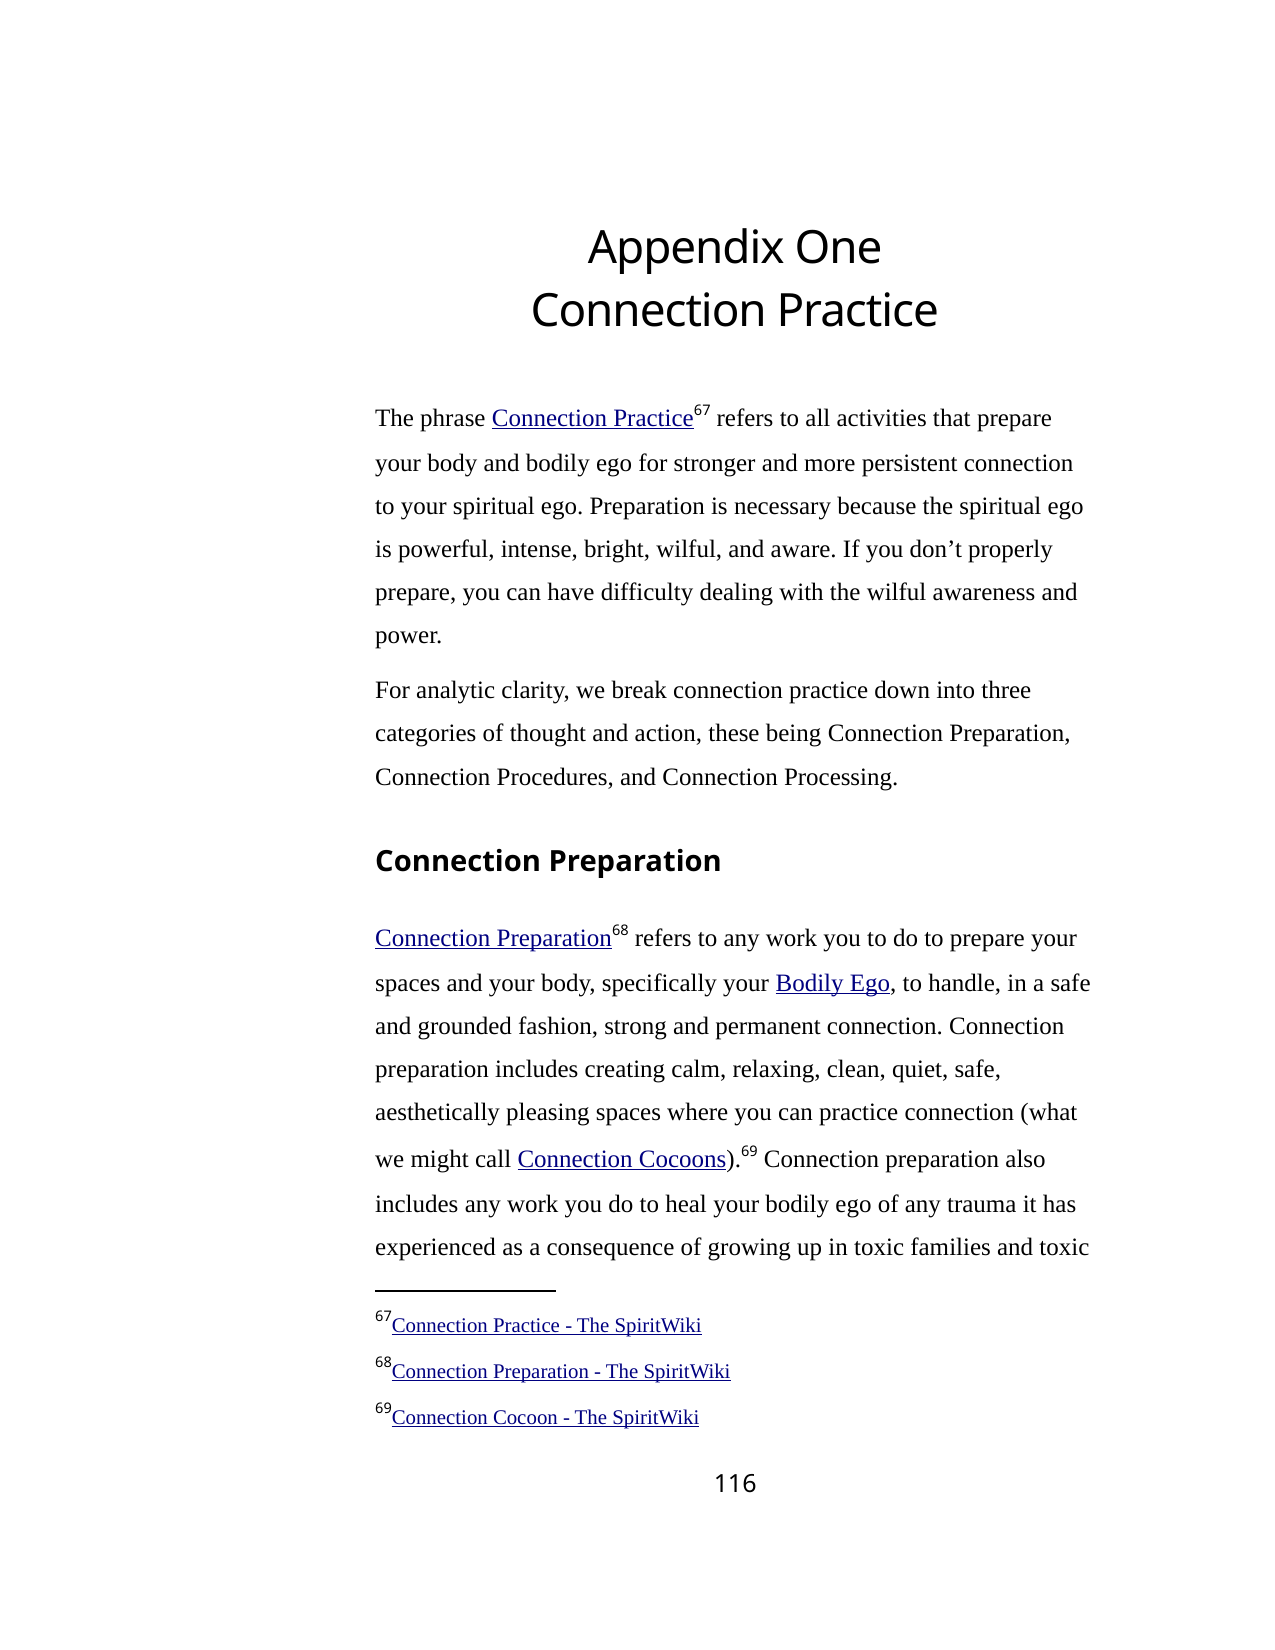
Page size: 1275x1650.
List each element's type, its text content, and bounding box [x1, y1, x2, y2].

text Connection Practice - The SpiritWiki [375, 1306, 1095, 1340]
subtitle Connection Preparation [375, 841, 1095, 880]
text Connection Preparation - The SpiritWiki [375, 1352, 1095, 1386]
text Connection Cocoon - The SpiritWiki [375, 1398, 1095, 1432]
text Connection Preparation refers to any work you to do to prepare your spaces and your body, specifically your Bodily Ego, to handle, in a safe and grounded fashion, strong and permanent connection. Connection preparation includes creating calm, relaxing, clean, quiet, safe, aesthetically pleasing spaces where you can practice connection (what we might call Connection Cocoons). Connection preparation also includes any work you do to heal your bodily ego of any trauma it has experienced as a consequence of growing up in toxic families and toxic [375, 919, 1095, 1261]
subtitle Appendix One Connection Practice [375, 215, 1095, 340]
text The phrase Connection Practice refers to all activities that prepare your body and bodily ego for stronger and more persistent connection to your spiritual ego. Preparation is necessary because the spiritual ego is powerful, intense, bright, wilful, and aware. If you don’t properly prepare, you can have difficulty dealing with the wilful awareness and power. [375, 356, 1095, 649]
text For analytic clarity, we break connection practice down into three categories of thought and action, these being Connection Preparation, Connection Procedures, and Connection Processing. [375, 675, 1095, 790]
